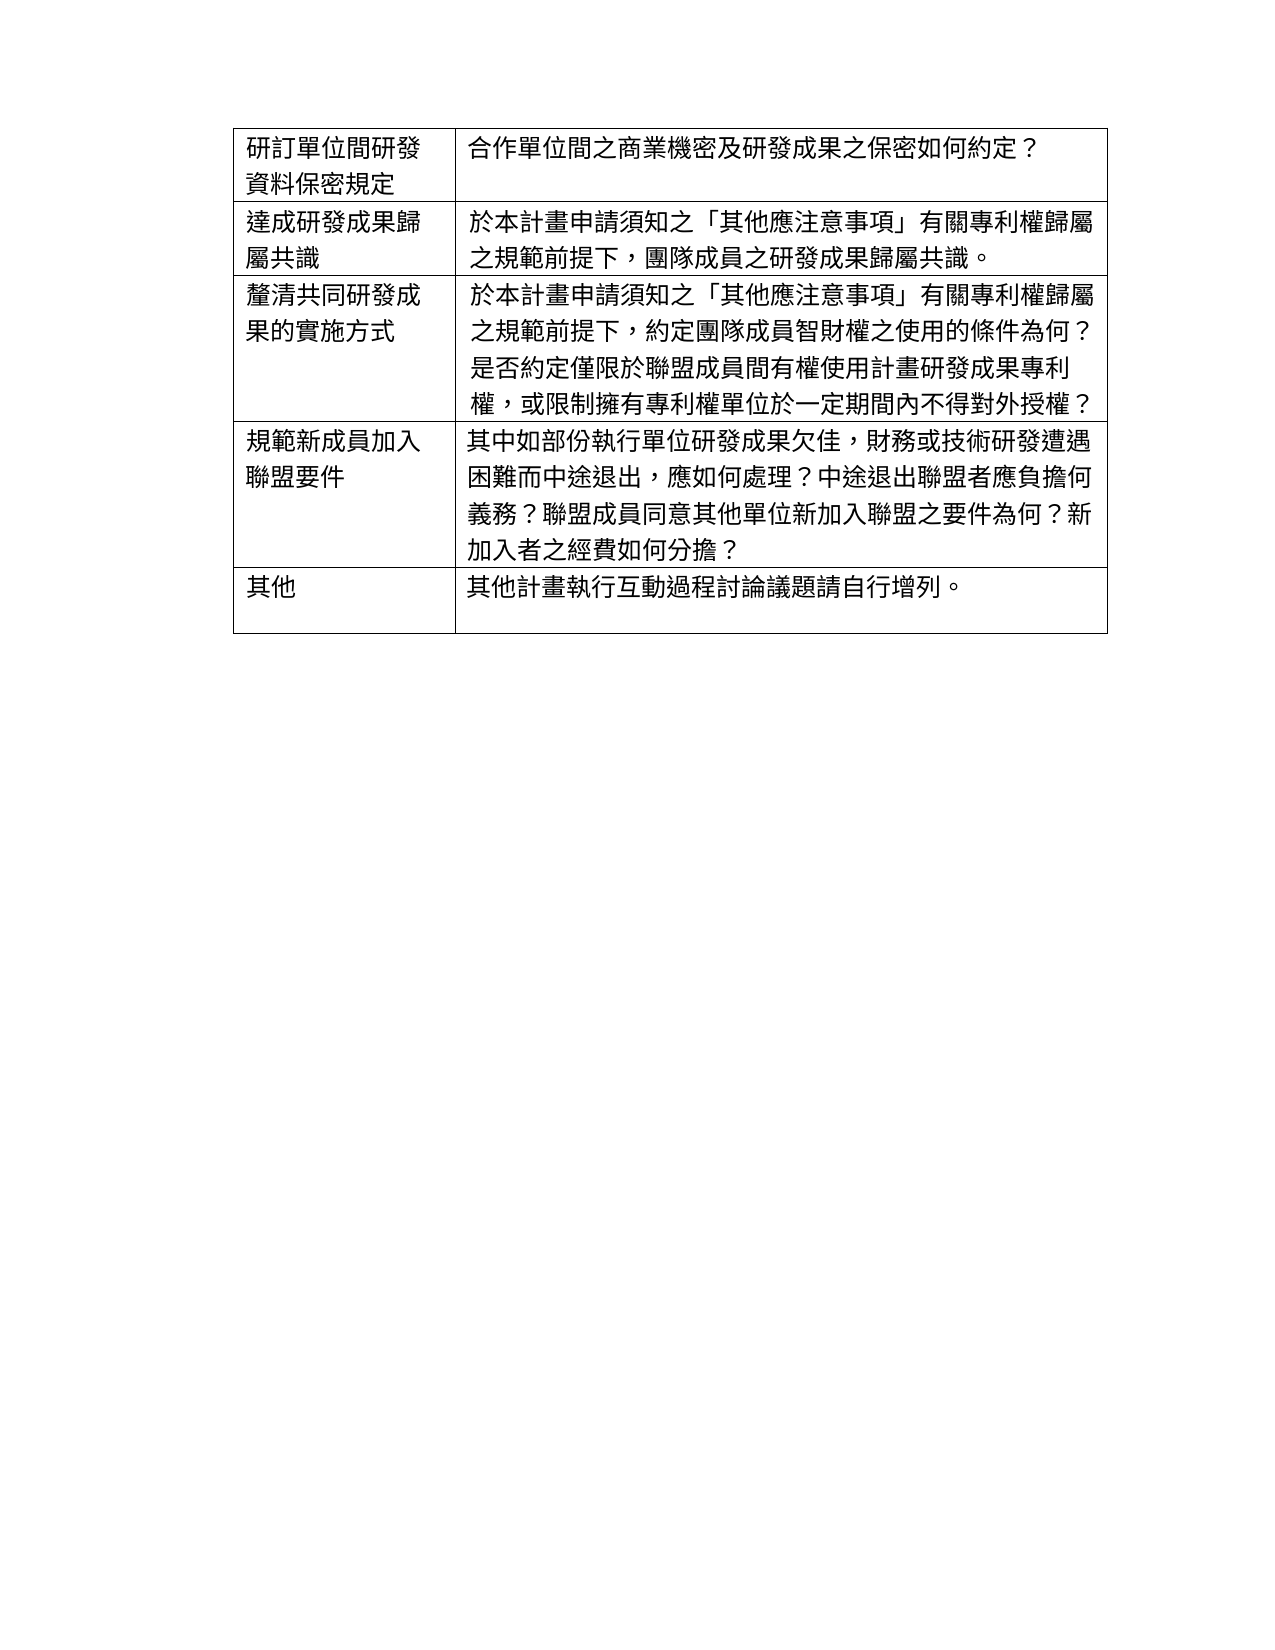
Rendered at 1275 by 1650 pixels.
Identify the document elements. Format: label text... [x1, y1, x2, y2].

table_cell 規範新成員加入聯盟要件 [234, 422, 455, 567]
table_cell 釐清共同研發成果的實施方式 [234, 276, 455, 421]
table_cell 其他 [234, 568, 455, 633]
table_cell 於本計畫申請須知之「其他應注意事項」有關專利權歸屬之規範前提下，約定團隊成員智財權之使用的條件為何？是否約定僅限於聯盟成員間有權使用計畫研發成果專利權，或限制擁有專利權單位於一定期間內不得對外授權？ [456, 276, 1107, 421]
table_cell 合作單位間之商業機密及研發成果之保密如何約定？ [456, 129, 1107, 201]
table_cell 於本計畫申請須知之「其他應注意事項」有關專利權歸屬之規範前提下，團隊成員之研發成果歸屬共識。 [456, 202, 1107, 274]
table_cell 其中如部份執行單位研發成果欠佳，財務或技術研發遭遇困難而中途退出，應如何處理？中途退出聯盟者應負擔何義務？聯盟成員同意其他單位新加入聯盟之要件為何？新加入者之經費如何分擔？ [456, 422, 1107, 567]
table_cell 達成研發成果歸屬共識 [234, 202, 455, 274]
table_cell 其他計畫執行互動過程討論議題請自行增列。 [456, 568, 1107, 633]
table_cell 研訂單位間研發資料保密規定 [234, 129, 455, 201]
